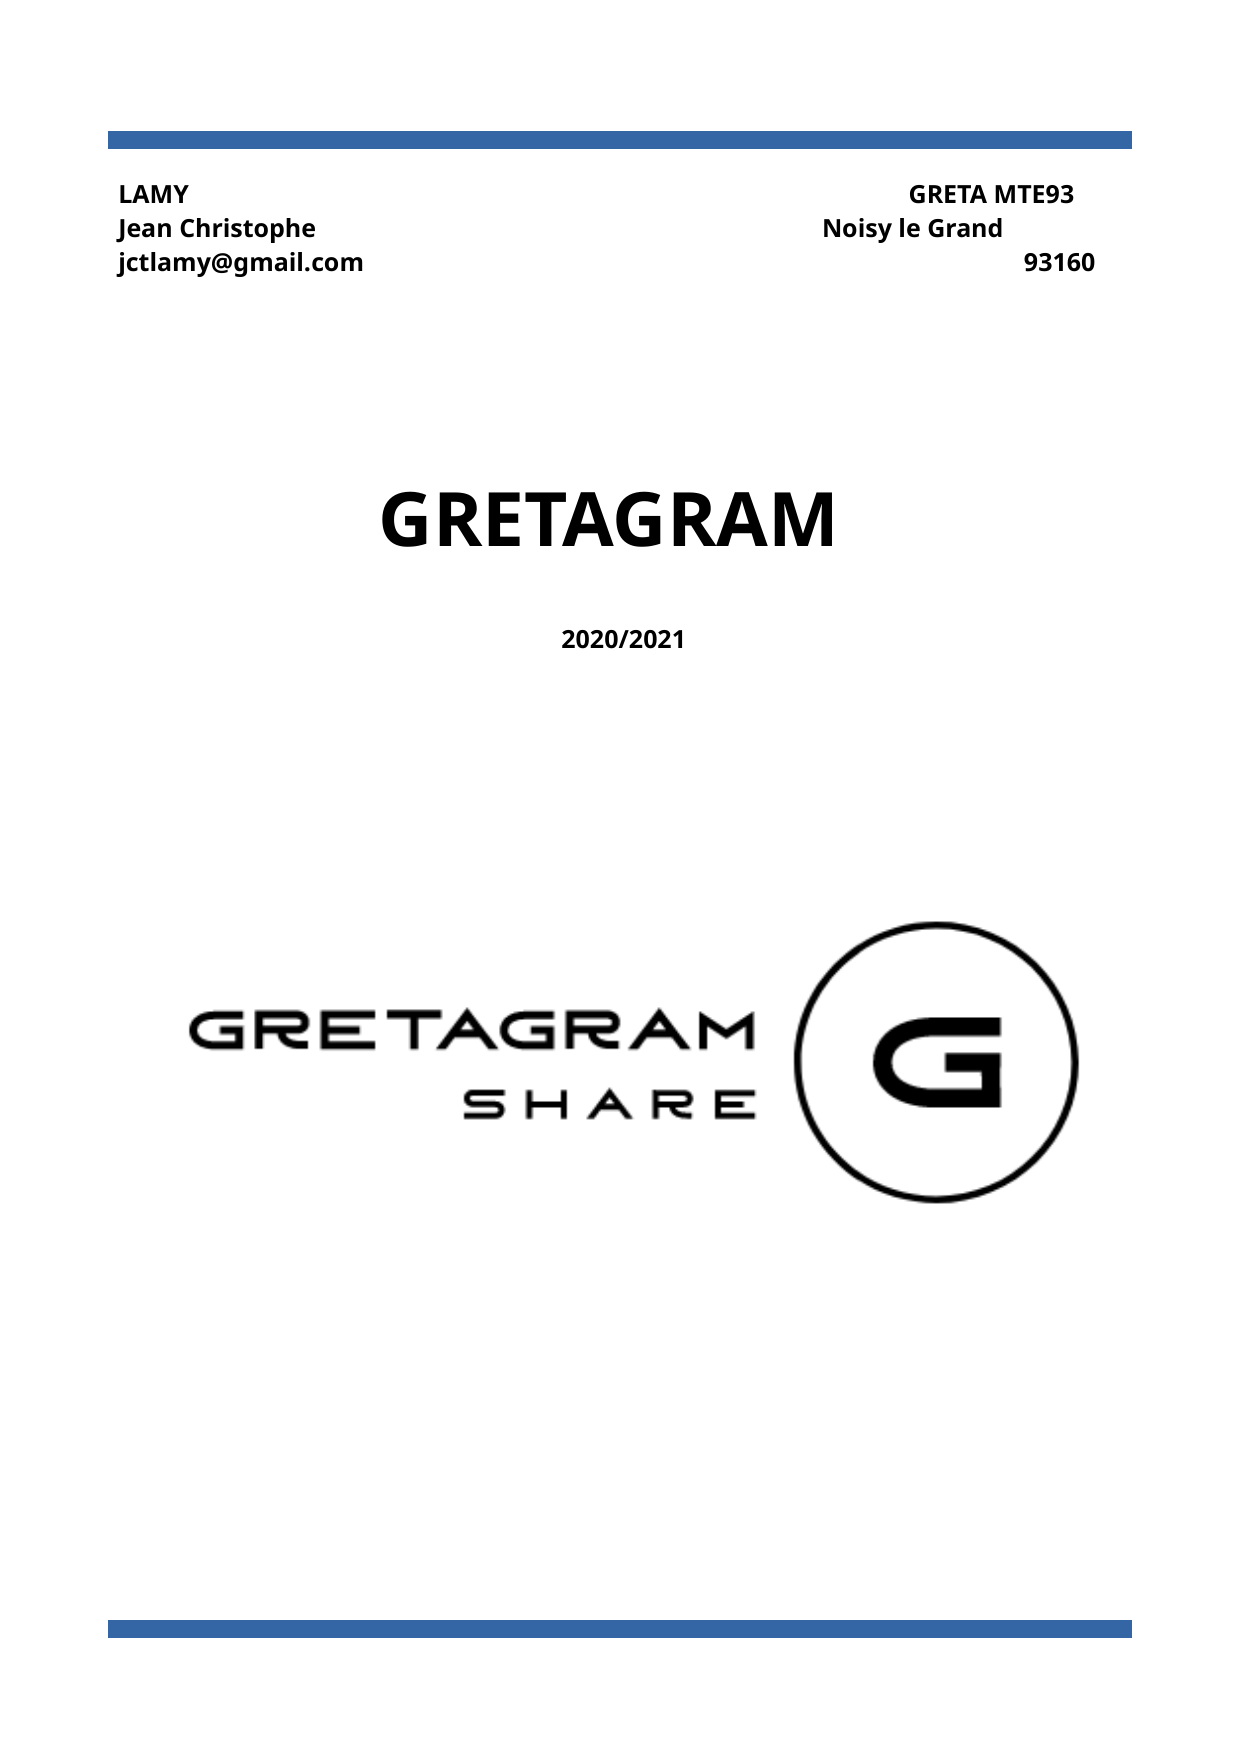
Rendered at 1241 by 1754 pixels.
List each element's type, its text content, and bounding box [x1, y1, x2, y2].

text GRETAGRAM [118, 466, 1122, 568]
picture [178, 887, 1093, 1233]
text LAMY GRETA MTE93 [118, 176, 1122, 210]
text 2020/2021 [118, 568, 1122, 670]
text Jean Christophe Noisy le Grand jctlamy@gmail.com 93160 [118, 210, 1122, 313]
